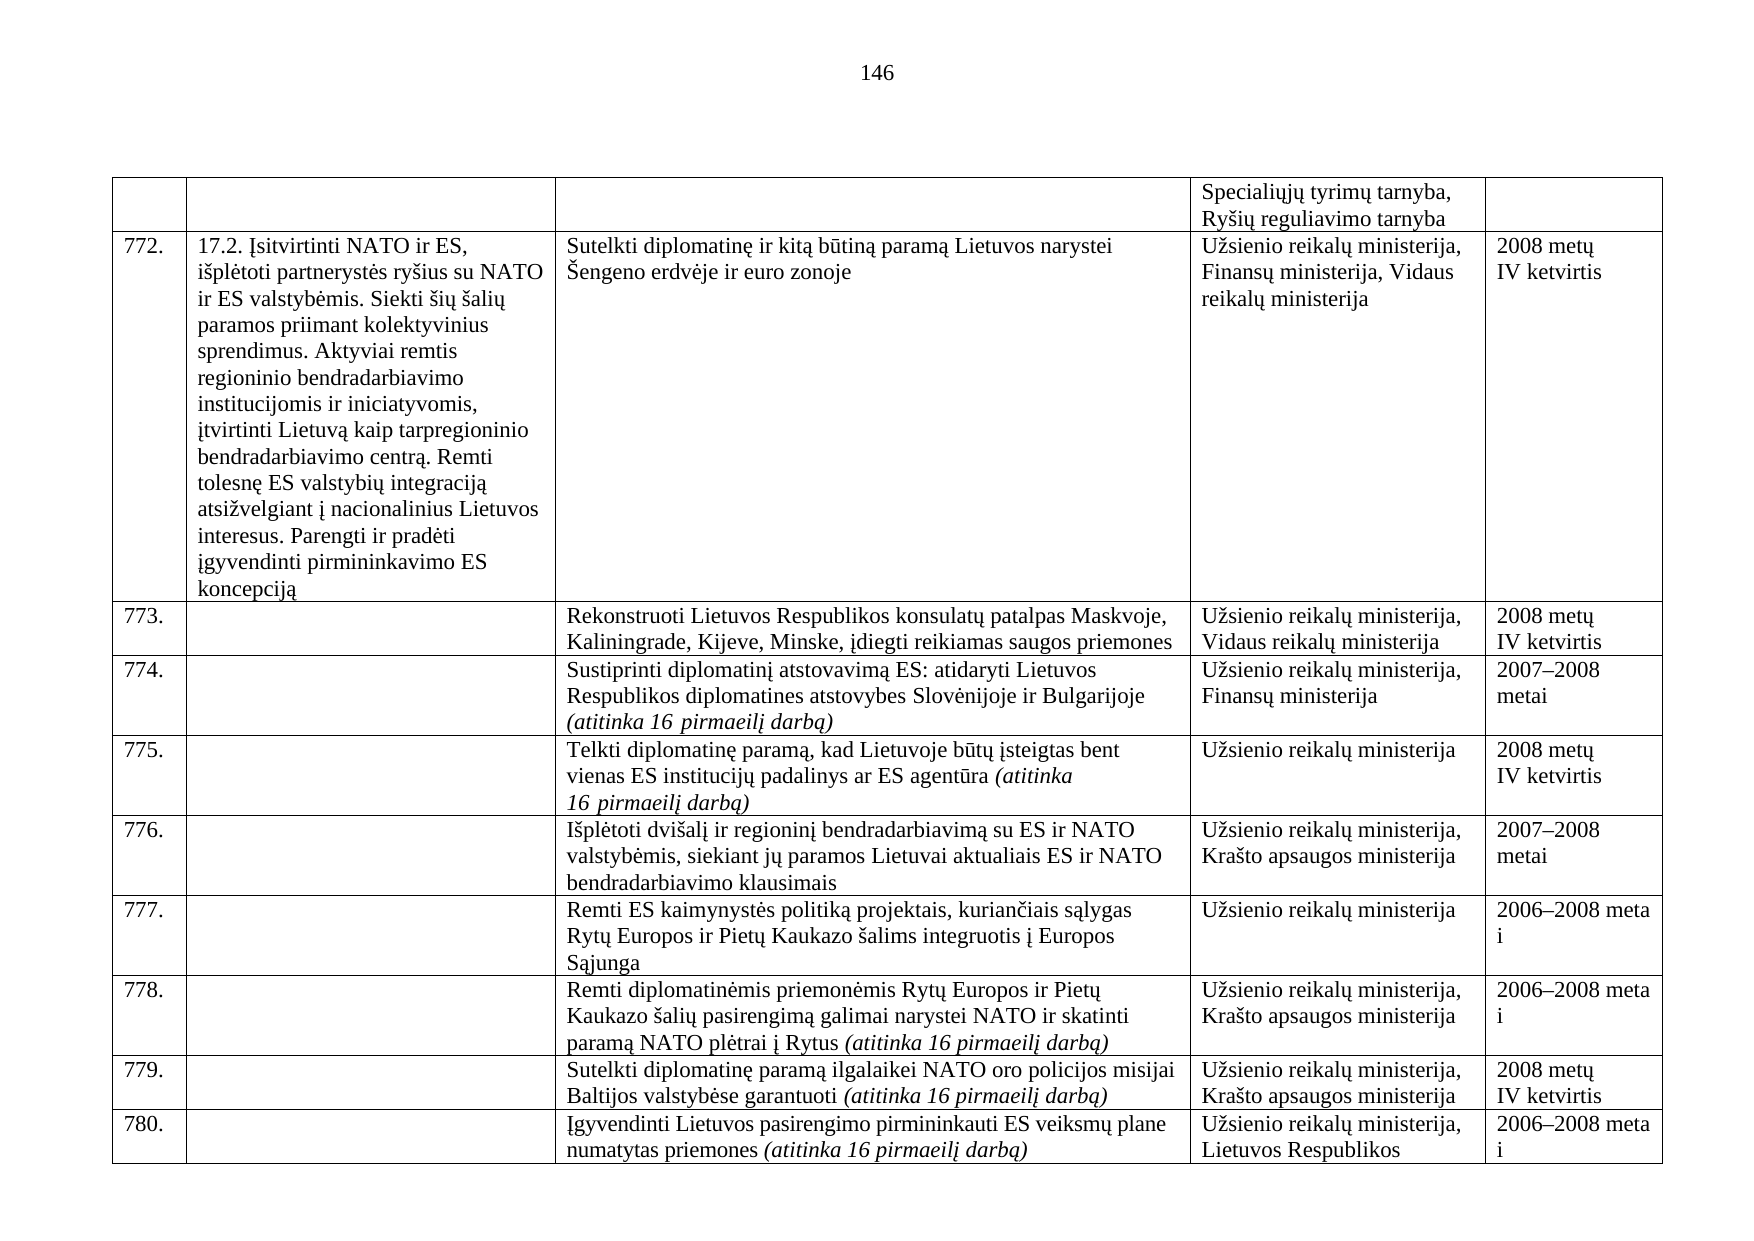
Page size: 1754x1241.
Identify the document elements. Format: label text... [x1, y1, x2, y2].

table_cell Užsienio reikalų ministerija [1191, 736, 1485, 815]
table_cell Įgyvendinti Lietuvos pasirengimo pirmininkauti ES veiksmų plane numatytas priemones (atitinka 16 pirmaeilį darbą) [556, 1110, 1190, 1163]
table_cell Užsienio reikalų ministerija, Krašto apsaugos ministerija [1191, 816, 1485, 895]
table_cell Išplėtoti dvišalį ir regioninį bendradarbiavimą su ES ir NATO valstybėmis, siekiant jų paramos Lietuvai aktualiais ES ir NATO bendradarbiavimo klausimais [556, 816, 1190, 895]
table_cell Sutelkti diplomatinę ir kitą būtiną paramą Lietuvos narystei Šengeno erdvėje ir euro zonoje [556, 232, 1190, 601]
table_cell [187, 178, 555, 231]
table_cell Sutelkti diplomatinę paramą ilgalaikei NATO oro policijos misijai Baltijos valstybėse garantuoti (atitinka 16 pirmaeilį darbą) [556, 1056, 1190, 1109]
table_cell 778. [113, 976, 186, 1055]
table_cell Remti diplomatinėmis priemonėmis Rytų Europos ir Pietų Kaukazo šalių pasirengimą galimai narystei NATO ir skatinti paramą NATO plėtrai į Rytus (atitinka 16 pirmaeilį darbą) [556, 976, 1190, 1055]
table_cell 2008 metų IV ketvirtis [1486, 232, 1662, 601]
table_cell [187, 816, 555, 895]
table_cell Užsienio reikalų ministerija, Lietuvos Respublikos [1191, 1110, 1485, 1163]
table_cell 779. [113, 1056, 186, 1109]
table_cell 2006–2008 metai [1486, 976, 1662, 1055]
table_cell Specialiųjų tyrimų tarnyba, Ryšių reguliavimo tarnyba [1191, 178, 1485, 231]
table_cell 2007–2008 metai [1486, 656, 1662, 735]
table_cell 17.2. Įsitvirtinti NATO ir ES, išplėtoti partnerystės ryšius su NATO ir ES valstybėmis. Siekti šių šalių paramos priimant kolektyvinius sprendimus. Aktyviai remtis regioninio bendradarbiavimo institucijomis ir iniciatyvomis, įtvirtinti Lietuvą kaip tarpregioninio bendradarbiavimo centrą. Remti tolesnę ES valstybių integraciją atsižvelgiant į nacionalinius Lietuvos interesus. Parengti ir pradėti įgyvendinti pirmininkavimo ES koncepciją [187, 232, 555, 601]
table_cell 2008 metų IV ketvirtis [1486, 602, 1662, 655]
table_cell Užsienio reikalų ministerija, Finansų ministerija, Vidaus reikalų ministerija [1191, 232, 1485, 601]
table_cell Rekonstruoti Lietuvos Respublikos konsulatų patalpas Maskvoje, Kaliningrade, Kijeve, Minske, įdiegti reikiamas saugos priemones [556, 602, 1190, 655]
table_cell Telkti diplomatinę paramą, kad Lietuvoje būtų įsteigtas bent vienas ES institucijų padalinys ar ES agentūra (atitinka 16 pirmaeilį darbą) [556, 736, 1190, 815]
table_cell Užsienio reikalų ministerija, Finansų ministerija [1191, 656, 1485, 735]
table_cell [187, 736, 555, 815]
table_cell Užsienio reikalų ministerija [1191, 896, 1485, 975]
table_cell 777. [113, 896, 186, 975]
table_cell [113, 178, 186, 231]
table_cell [1486, 178, 1662, 231]
table_cell 2006–2008 metai [1486, 1110, 1662, 1163]
table_cell [187, 1110, 555, 1163]
table_cell [187, 896, 555, 975]
table_cell Užsienio reikalų ministerija, Krašto apsaugos ministerija [1191, 1056, 1485, 1109]
table_cell [187, 656, 555, 735]
table_cell Sustiprinti diplomatinį atstovavimą ES: atidaryti Lietuvos Respublikos diplomatines atstovybes Slovėnijoje ir Bulgarijoje (atitinka 16 pirmaeilį darbą) [556, 656, 1190, 735]
table_cell [187, 1056, 555, 1109]
table_cell 773. [113, 602, 186, 655]
table_cell 776. [113, 816, 186, 895]
table_cell 772. [113, 232, 186, 601]
table_cell Užsienio reikalų ministerija, Krašto apsaugos ministerija [1191, 976, 1485, 1055]
table_cell Užsienio reikalų ministerija, Vidaus reikalų ministerija [1191, 602, 1485, 655]
table_cell [556, 178, 1190, 231]
table_cell 774. [113, 656, 186, 735]
table_cell 2008 metų IV ketvirtis [1486, 1056, 1662, 1109]
table_cell 775. [113, 736, 186, 815]
table_cell 2007–2008 metai [1486, 816, 1662, 895]
table_cell 2008 metų IV ketvirtis [1486, 736, 1662, 815]
table_cell 780. [113, 1110, 186, 1163]
table_cell [187, 976, 555, 1055]
table_cell 2006–2008 metai [1486, 896, 1662, 975]
table_cell [187, 602, 555, 655]
table_cell Remti ES kaimynystės politiką projektais, kuriančiais sąlygas Rytų Europos ir Pietų Kaukazo šalims integruotis į Europos Sąjunga [556, 896, 1190, 975]
